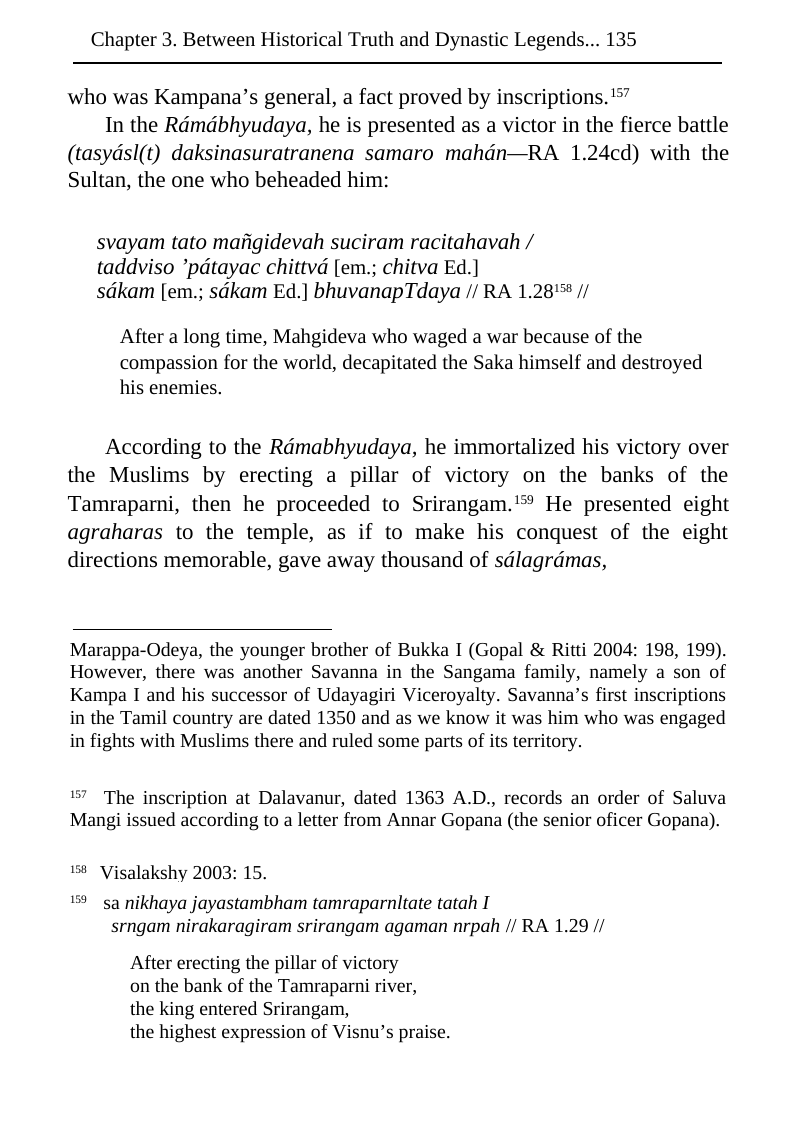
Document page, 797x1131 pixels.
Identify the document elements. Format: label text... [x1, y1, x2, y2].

text After erecting the pillar of victory [69, 951, 728, 974]
text the highest expression of Visnu’s praise. [69, 1020, 728, 1043]
text the king entered Srirangam, [69, 997, 728, 1020]
text In the Rámábhyudaya, he is presented as a victor in the fierce battle (tasyásl(t) daksinasuratranena samaro mahán—RA 1.24cd) with the Sultan, the one who beheaded him: [67, 111, 729, 193]
text sákam [em.; sákam Ed.] bhuvanapTdaya // RA 1.28158 // [67, 279, 729, 303]
text svayam tato mañgidevah suciram racitahavah / [67, 228, 729, 254]
text taddviso ’pátayac chittvá [em.; chitva Ed.] [67, 254, 729, 279]
text Marappa-Odeya, the younger brother of Bukka I (Gopal & Ritti 2004: 198, 199). However, there was another Savanna in the Sangama family, namely a son of Kampa I and his successor of Udayagiri Viceroyalty. Savanna’s first inscriptions in the Tamil country are dated 1350 and as we know it was him who was engaged in fights with Muslims there and ruled some parts of its territory. [69, 638, 728, 752]
text who was Kampana’s general, a fact proved by inscriptions.157 [67, 83, 729, 109]
text 157 The inscription at Dalavanur, dated 1363 A.D., records an order of Saluva Mangi issued according to a letter from Annar Gopana (the senior oficer Gopana). [69, 786, 728, 831]
text 159 sa nikhaya jayastambham tamraparnltate tatah I [69, 891, 728, 914]
text 158 Visalakshy 2003: 15. [69, 861, 728, 881]
text on the bank of the Tamraparni river, [69, 974, 728, 997]
text srngam nirakaragiram srirangam agaman nrpah // RA 1.29 // [69, 914, 728, 937]
text Chapter 3. Between Historical Truth and Dynastic Legends... 135 [91, 27, 725, 51]
text According to the Rámabhyudaya, he immortalized his victory over the Muslims by erecting a pillar of victory on the banks of the Tamraparni, then he proceeded to Srirangam.159 He presented eight agraharas to the temple, as if to make his conquest of the eight directions memorable, gave away thousand of sálagrámas, [67, 433, 729, 572]
text After a long time, Mahgideva who waged a war because of the compassion for the world, decapitated the Saka himself and destroyed his enemies. [119, 324, 729, 399]
